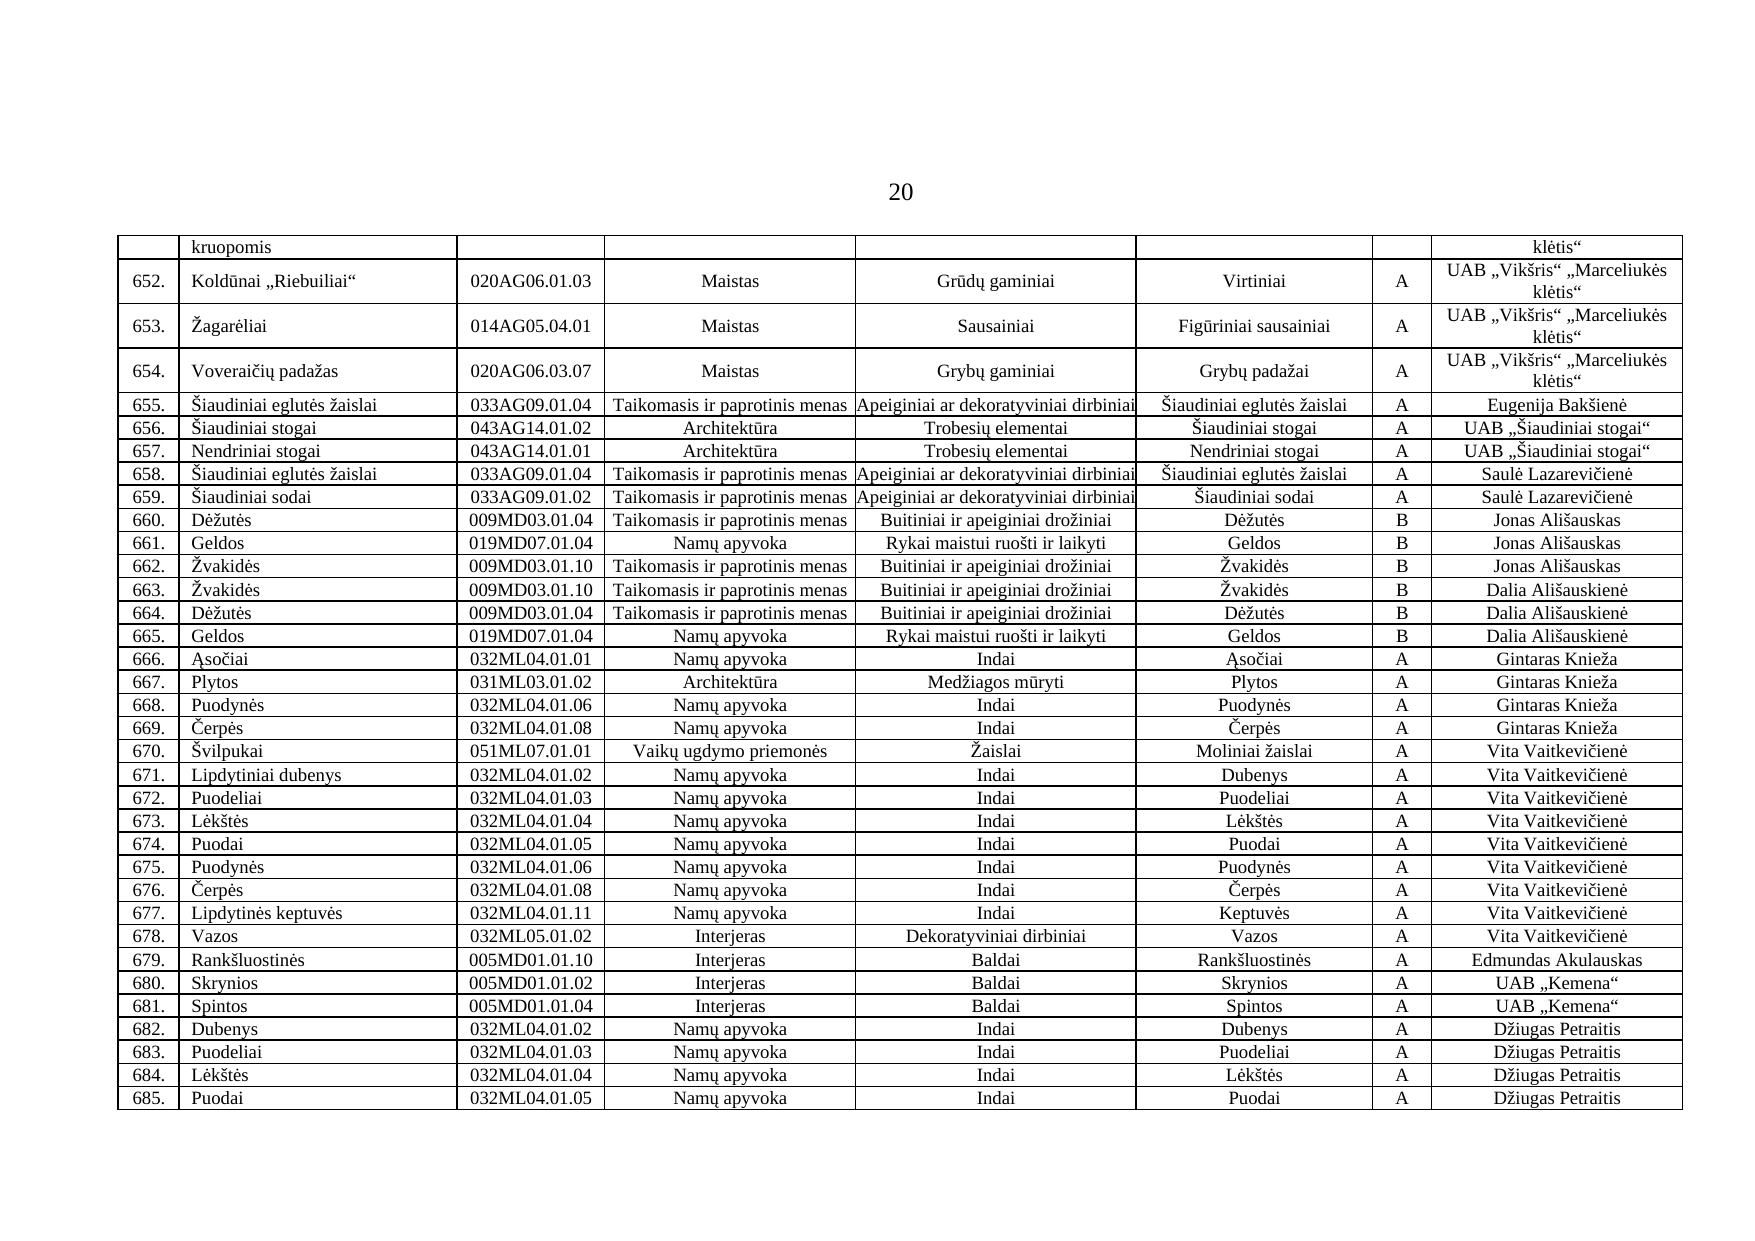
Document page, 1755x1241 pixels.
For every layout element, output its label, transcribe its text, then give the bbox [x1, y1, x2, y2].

table_cell Džiugas Petraitis [1432, 1064, 1682, 1086]
table_cell Trobesių elementai [856, 417, 1135, 438]
table_cell Dalia Ališauskienė [1432, 578, 1682, 600]
table_cell Trobesių elementai [856, 440, 1135, 461]
table_cell Namų apyvoka [605, 787, 855, 808]
table_cell Šiaudiniai stogai [180, 417, 456, 438]
table_cell Žaislai [856, 740, 1135, 762]
table_cell 019MD07.01.04 [458, 625, 604, 646]
table_cell 682. [119, 1018, 178, 1039]
table_cell A [1373, 349, 1431, 392]
table_cell [119, 236, 178, 258]
table_cell Žagarėliai [180, 304, 456, 347]
table_cell A [1373, 393, 1431, 415]
table_cell Žvakidės [180, 578, 456, 600]
table_cell Puodynės [180, 694, 456, 716]
table_cell Ąsočiai [1137, 648, 1372, 669]
table_cell Voveraičių padažas [180, 349, 456, 392]
table_cell Koldūnai „Riebuiliai“ [180, 260, 456, 302]
table_cell Čerpės [1137, 879, 1372, 901]
table_cell 685. [119, 1087, 178, 1109]
table_cell Džiugas Petraitis [1432, 1041, 1682, 1062]
table_cell Gintaras Knieža [1432, 648, 1682, 669]
table_cell 031ML03.01.02 [458, 671, 604, 692]
table_cell B [1373, 625, 1431, 646]
table_cell 051ML07.01.01 [458, 740, 604, 762]
table_cell Interjeras [605, 995, 855, 1016]
table_cell Lėkštės [180, 810, 456, 831]
table_cell 665. [119, 625, 178, 646]
table_cell 681. [119, 995, 178, 1016]
table_cell 673. [119, 810, 178, 831]
table_cell Interjeras [605, 925, 855, 947]
table_cell Vita Vaitkevičienė [1432, 787, 1682, 808]
table_cell Vazos [1137, 925, 1372, 947]
table_cell Sausainiai [856, 304, 1135, 347]
table_cell 005MD01.01.02 [458, 972, 604, 993]
table_cell Vaikų ugdymo priemonės [605, 740, 855, 762]
table_cell UAB „Vikšris“ „Marceliukės klėtis“ [1432, 260, 1682, 302]
table_cell Nendriniai stogai [1137, 440, 1372, 461]
table_cell Taikomasis ir paprotinis menas [605, 578, 855, 600]
table_cell 032ML04.01.06 [458, 856, 604, 877]
table_cell Čerpės [1137, 717, 1372, 739]
table_cell Buitiniai ir apeiginiai drožiniai [856, 602, 1135, 623]
table_cell Nendriniai stogai [180, 440, 456, 461]
table_cell Namų apyvoka [605, 902, 855, 924]
table_cell Indai [856, 902, 1135, 924]
table_cell B [1373, 602, 1431, 623]
table_cell Baldai [856, 972, 1135, 993]
table_cell Rankšluostinės [180, 948, 456, 970]
table_cell Architektūra [605, 440, 855, 461]
table_cell 667. [119, 671, 178, 692]
table_cell 656. [119, 417, 178, 438]
table_cell UAB „Vikšris“ „Marceliukės klėtis“ [1432, 349, 1682, 392]
table_cell A [1373, 1064, 1431, 1086]
table_cell Jonas Ališauskas [1432, 532, 1682, 554]
table_cell Indai [856, 1087, 1135, 1109]
table_cell Čerpės [180, 879, 456, 901]
table_cell Dalia Ališauskienė [1432, 602, 1682, 623]
table_cell Namų apyvoka [605, 833, 855, 854]
table_cell 669. [119, 717, 178, 739]
table_cell Saulė Lazarevičienė [1432, 486, 1682, 507]
table_cell Namų apyvoka [605, 879, 855, 901]
table_cell Indai [856, 787, 1135, 808]
table_cell 005MD01.01.04 [458, 995, 604, 1016]
table_cell Indai [856, 717, 1135, 739]
table_cell A [1373, 948, 1431, 970]
table_cell Šiaudiniai eglutės žaislai [180, 463, 456, 484]
table_cell Namų apyvoka [605, 1087, 855, 1109]
table_cell Apeiginiai ar dekoratyviniai dirbiniai [856, 486, 1135, 507]
table_cell Namų apyvoka [605, 694, 855, 716]
table_cell B [1373, 555, 1431, 577]
table_cell kruopomis [180, 236, 456, 258]
table_cell Namų apyvoka [605, 1018, 855, 1039]
table_cell Indai [856, 763, 1135, 785]
table_cell Geldos [180, 625, 456, 646]
table_cell Taikomasis ir paprotinis menas [605, 486, 855, 507]
table_cell UAB „Vikšris“ „Marceliukės klėtis“ [1432, 304, 1682, 347]
table_cell Indai [856, 648, 1135, 669]
table_cell A [1373, 810, 1431, 831]
table_cell 032ML04.01.01 [458, 648, 604, 669]
table_cell Architektūra [605, 671, 855, 692]
table_cell A [1373, 995, 1431, 1016]
table_cell Dėžutės [180, 509, 456, 531]
table_cell Virtiniai [1137, 260, 1372, 302]
table_cell Taikomasis ir paprotinis menas [605, 393, 855, 415]
table_cell [856, 236, 1135, 258]
table_cell klėtis“ [1432, 236, 1682, 258]
table_cell Namų apyvoka [605, 625, 855, 646]
table_cell 660. [119, 509, 178, 531]
table_cell Gintaras Knieža [1432, 671, 1682, 692]
table_cell Šiaudiniai eglutės žaislai [1137, 393, 1372, 415]
table_cell Džiugas Petraitis [1432, 1087, 1682, 1109]
table_cell Indai [856, 1041, 1135, 1062]
table_cell UAB „Kemena“ [1432, 995, 1682, 1016]
table_cell Vita Vaitkevičienė [1432, 810, 1682, 831]
table_cell Vita Vaitkevičienė [1432, 763, 1682, 785]
table_cell 032ML04.01.04 [458, 1064, 604, 1086]
table_cell 043AG14.01.02 [458, 417, 604, 438]
table_cell Namų apyvoka [605, 717, 855, 739]
table_cell [1137, 236, 1372, 258]
table_cell Puodeliai [1137, 787, 1372, 808]
table_cell 032ML04.01.06 [458, 694, 604, 716]
table_cell A [1373, 972, 1431, 993]
table_cell A [1373, 1087, 1431, 1109]
table_cell Džiugas Petraitis [1432, 1018, 1682, 1039]
table_cell 655. [119, 393, 178, 415]
table_cell Šiaudiniai sodai [180, 486, 456, 507]
table_cell 658. [119, 463, 178, 484]
table_cell 043AG14.01.01 [458, 440, 604, 461]
table_cell A [1373, 902, 1431, 924]
table_cell 680. [119, 972, 178, 993]
table_cell 679. [119, 948, 178, 970]
table_cell 670. [119, 740, 178, 762]
table_cell [605, 236, 855, 258]
table_cell 020AG06.01.03 [458, 260, 604, 302]
table_cell Vazos [180, 925, 456, 947]
table_cell Apeiginiai ar dekoratyviniai dirbiniai [856, 393, 1135, 415]
table_cell 672. [119, 787, 178, 808]
table_cell Vita Vaitkevičienė [1432, 833, 1682, 854]
table_cell A [1373, 1041, 1431, 1062]
table_cell UAB „Kemena“ [1432, 972, 1682, 993]
table_cell Indai [856, 879, 1135, 901]
table_cell Architektūra [605, 417, 855, 438]
table_cell Dubenys [1137, 763, 1372, 785]
table_cell B [1373, 532, 1431, 554]
table_cell Namų apyvoka [605, 763, 855, 785]
table_cell Indai [856, 810, 1135, 831]
table_cell Apeiginiai ar dekoratyviniai dirbiniai [856, 463, 1135, 484]
table_cell 677. [119, 902, 178, 924]
table_cell 662. [119, 555, 178, 577]
table_cell Vita Vaitkevičienė [1432, 902, 1682, 924]
table_cell A [1373, 260, 1431, 302]
table_cell 032ML04.01.11 [458, 902, 604, 924]
table_cell Rankšluostinės [1137, 948, 1372, 970]
table_cell 032ML04.01.05 [458, 1087, 604, 1109]
table_cell A [1373, 304, 1431, 347]
table_cell Interjeras [605, 948, 855, 970]
table_cell 032ML04.01.05 [458, 833, 604, 854]
table_cell Figūriniai sausainiai [1137, 304, 1372, 347]
table_cell 659. [119, 486, 178, 507]
table_cell Namų apyvoka [605, 532, 855, 554]
table_cell A [1373, 740, 1431, 762]
table_cell A [1373, 787, 1431, 808]
table_cell A [1373, 833, 1431, 854]
table_cell A [1373, 856, 1431, 877]
table_cell Grūdų gaminiai [856, 260, 1135, 302]
table_cell 657. [119, 440, 178, 461]
table_cell Geldos [180, 532, 456, 554]
table_cell Vita Vaitkevičienė [1432, 740, 1682, 762]
table_cell Baldai [856, 948, 1135, 970]
table_cell Puodynės [180, 856, 456, 877]
table_cell A [1373, 648, 1431, 669]
table_cell Skrynios [180, 972, 456, 993]
table_cell Lėkštės [1137, 810, 1372, 831]
table_cell 032ML04.01.03 [458, 1041, 604, 1062]
table_cell Namų apyvoka [605, 648, 855, 669]
table_cell Taikomasis ir paprotinis menas [605, 463, 855, 484]
table_cell Indai [856, 833, 1135, 854]
table_cell 666. [119, 648, 178, 669]
table_cell Čerpės [180, 717, 456, 739]
table_cell Žvakidės [1137, 578, 1372, 600]
table_cell Taikomasis ir paprotinis menas [605, 509, 855, 531]
table_cell Plytos [1137, 671, 1372, 692]
table_cell 032ML04.01.02 [458, 763, 604, 785]
table_cell Puodynės [1137, 694, 1372, 716]
table_cell 652. [119, 260, 178, 302]
table_cell Maistas [605, 304, 855, 347]
table_cell Namų apyvoka [605, 810, 855, 831]
table_cell 661. [119, 532, 178, 554]
table_cell 674. [119, 833, 178, 854]
table_cell 032ML05.01.02 [458, 925, 604, 947]
table_cell A [1373, 417, 1431, 438]
table_cell 676. [119, 879, 178, 901]
table_cell A [1373, 925, 1431, 947]
table_cell 683. [119, 1041, 178, 1062]
table_cell Šiaudiniai eglutės žaislai [1137, 463, 1372, 484]
table_cell Ąsočiai [180, 648, 456, 669]
table_cell Keptuvės [1137, 902, 1372, 924]
table_cell Puodai [1137, 833, 1372, 854]
table_cell A [1373, 879, 1431, 901]
table_cell Vita Vaitkevičienė [1432, 879, 1682, 901]
table_cell 668. [119, 694, 178, 716]
table_cell Šiaudiniai sodai [1137, 486, 1372, 507]
table_cell Gintaras Knieža [1432, 694, 1682, 716]
table_cell 663. [119, 578, 178, 600]
table_cell Indai [856, 856, 1135, 877]
table_cell Lipdytinės keptuvės [180, 902, 456, 924]
table_cell Taikomasis ir paprotinis menas [605, 555, 855, 577]
table_cell Geldos [1137, 532, 1372, 554]
table_cell Puodeliai [180, 787, 456, 808]
table_cell Edmundas Akulauskas [1432, 948, 1682, 970]
table_cell Geldos [1137, 625, 1372, 646]
table_cell A [1373, 763, 1431, 785]
table_cell Puodai [180, 1087, 456, 1109]
table_cell A [1373, 463, 1431, 484]
table_cell 009MD03.01.04 [458, 602, 604, 623]
table_cell 032ML04.01.08 [458, 717, 604, 739]
table_cell 671. [119, 763, 178, 785]
table_cell Baldai [856, 995, 1135, 1016]
table_cell Dėžutės [180, 602, 456, 623]
table_cell Indai [856, 1064, 1135, 1086]
table_cell Vita Vaitkevičienė [1432, 856, 1682, 877]
table_cell UAB „Šiaudiniai stogai“ [1432, 440, 1682, 461]
table_cell Rykai maistui ruošti ir laikyti [856, 625, 1135, 646]
table_cell A [1373, 1018, 1431, 1039]
table_cell Dėžutės [1137, 602, 1372, 623]
table_cell B [1373, 509, 1431, 531]
table_cell Rykai maistui ruošti ir laikyti [856, 532, 1135, 554]
table_cell 033AG09.01.04 [458, 393, 604, 415]
table_cell Grybų gaminiai [856, 349, 1135, 392]
table_cell A [1373, 694, 1431, 716]
table_cell Medžiagos mūryti [856, 671, 1135, 692]
table_cell Jonas Ališauskas [1432, 555, 1682, 577]
table_cell 009MD03.01.04 [458, 509, 604, 531]
table_cell Grybų padažai [1137, 349, 1372, 392]
table_cell Namų apyvoka [605, 1064, 855, 1086]
table_cell 014AG05.04.01 [458, 304, 604, 347]
table_cell Skrynios [1137, 972, 1372, 993]
table_cell Interjeras [605, 972, 855, 993]
table_cell 019MD07.01.04 [458, 532, 604, 554]
table_cell Lipdytiniai dubenys [180, 763, 456, 785]
table_cell [458, 236, 604, 258]
table_cell 032ML04.01.08 [458, 879, 604, 901]
table_cell Lėkštės [180, 1064, 456, 1086]
table_cell Saulė Lazarevičienė [1432, 463, 1682, 484]
table_cell A [1373, 440, 1431, 461]
table_cell Puodai [180, 833, 456, 854]
table_cell Spintos [180, 995, 456, 1016]
table_cell Buitiniai ir apeiginiai drožiniai [856, 578, 1135, 600]
table_cell Šiaudiniai eglutės žaislai [180, 393, 456, 415]
table_cell 009MD03.01.10 [458, 555, 604, 577]
table_cell 684. [119, 1064, 178, 1086]
table_cell Maistas [605, 349, 855, 392]
table_cell UAB „Šiaudiniai stogai“ [1432, 417, 1682, 438]
table_cell Namų apyvoka [605, 856, 855, 877]
table_cell 005MD01.01.10 [458, 948, 604, 970]
table_cell 678. [119, 925, 178, 947]
table_cell Dalia Ališauskienė [1432, 625, 1682, 646]
table_cell Plytos [180, 671, 456, 692]
table_cell Šiaudiniai stogai [1137, 417, 1372, 438]
table_cell A [1373, 717, 1431, 739]
table_cell 032ML04.01.02 [458, 1018, 604, 1039]
table_cell Dubenys [1137, 1018, 1372, 1039]
table_cell Namų apyvoka [605, 1041, 855, 1062]
table_cell 032ML04.01.04 [458, 810, 604, 831]
table_cell 664. [119, 602, 178, 623]
table_cell Gintaras Knieža [1432, 717, 1682, 739]
table_cell Dekoratyviniai dirbiniai [856, 925, 1135, 947]
table_cell 654. [119, 349, 178, 392]
table_cell Lėkštės [1137, 1064, 1372, 1086]
table_cell 033AG09.01.02 [458, 486, 604, 507]
table_cell 653. [119, 304, 178, 347]
table_cell Jonas Ališauskas [1432, 509, 1682, 531]
table_cell Puodeliai [180, 1041, 456, 1062]
table_cell Taikomasis ir paprotinis menas [605, 602, 855, 623]
table_cell Maistas [605, 260, 855, 302]
table_cell Moliniai žaislai [1137, 740, 1372, 762]
table_cell Buitiniai ir apeiginiai drožiniai [856, 509, 1135, 531]
table_cell 032ML04.01.03 [458, 787, 604, 808]
table_cell Dubenys [180, 1018, 456, 1039]
table_cell Dėžutės [1137, 509, 1372, 531]
table_cell Žvakidės [1137, 555, 1372, 577]
table_cell Vita Vaitkevičienė [1432, 925, 1682, 947]
table_cell 675. [119, 856, 178, 877]
table_cell B [1373, 578, 1431, 600]
table_cell Puodeliai [1137, 1041, 1372, 1062]
table_cell A [1373, 671, 1431, 692]
table_cell 009MD03.01.10 [458, 578, 604, 600]
table_cell Indai [856, 1018, 1135, 1039]
table_cell Indai [856, 694, 1135, 716]
table_cell Žvakidės [180, 555, 456, 577]
table_cell Spintos [1137, 995, 1372, 1016]
table_cell 033AG09.01.04 [458, 463, 604, 484]
table_cell 020AG06.03.07 [458, 349, 604, 392]
table_cell A [1373, 486, 1431, 507]
table_cell [1373, 236, 1431, 258]
table_cell Puodai [1137, 1087, 1372, 1109]
table_cell Buitiniai ir apeiginiai drožiniai [856, 555, 1135, 577]
table_cell Švilpukai [180, 740, 456, 762]
table_cell Eugenija Bakšienė [1432, 393, 1682, 415]
table_cell Puodynės [1137, 856, 1372, 877]
